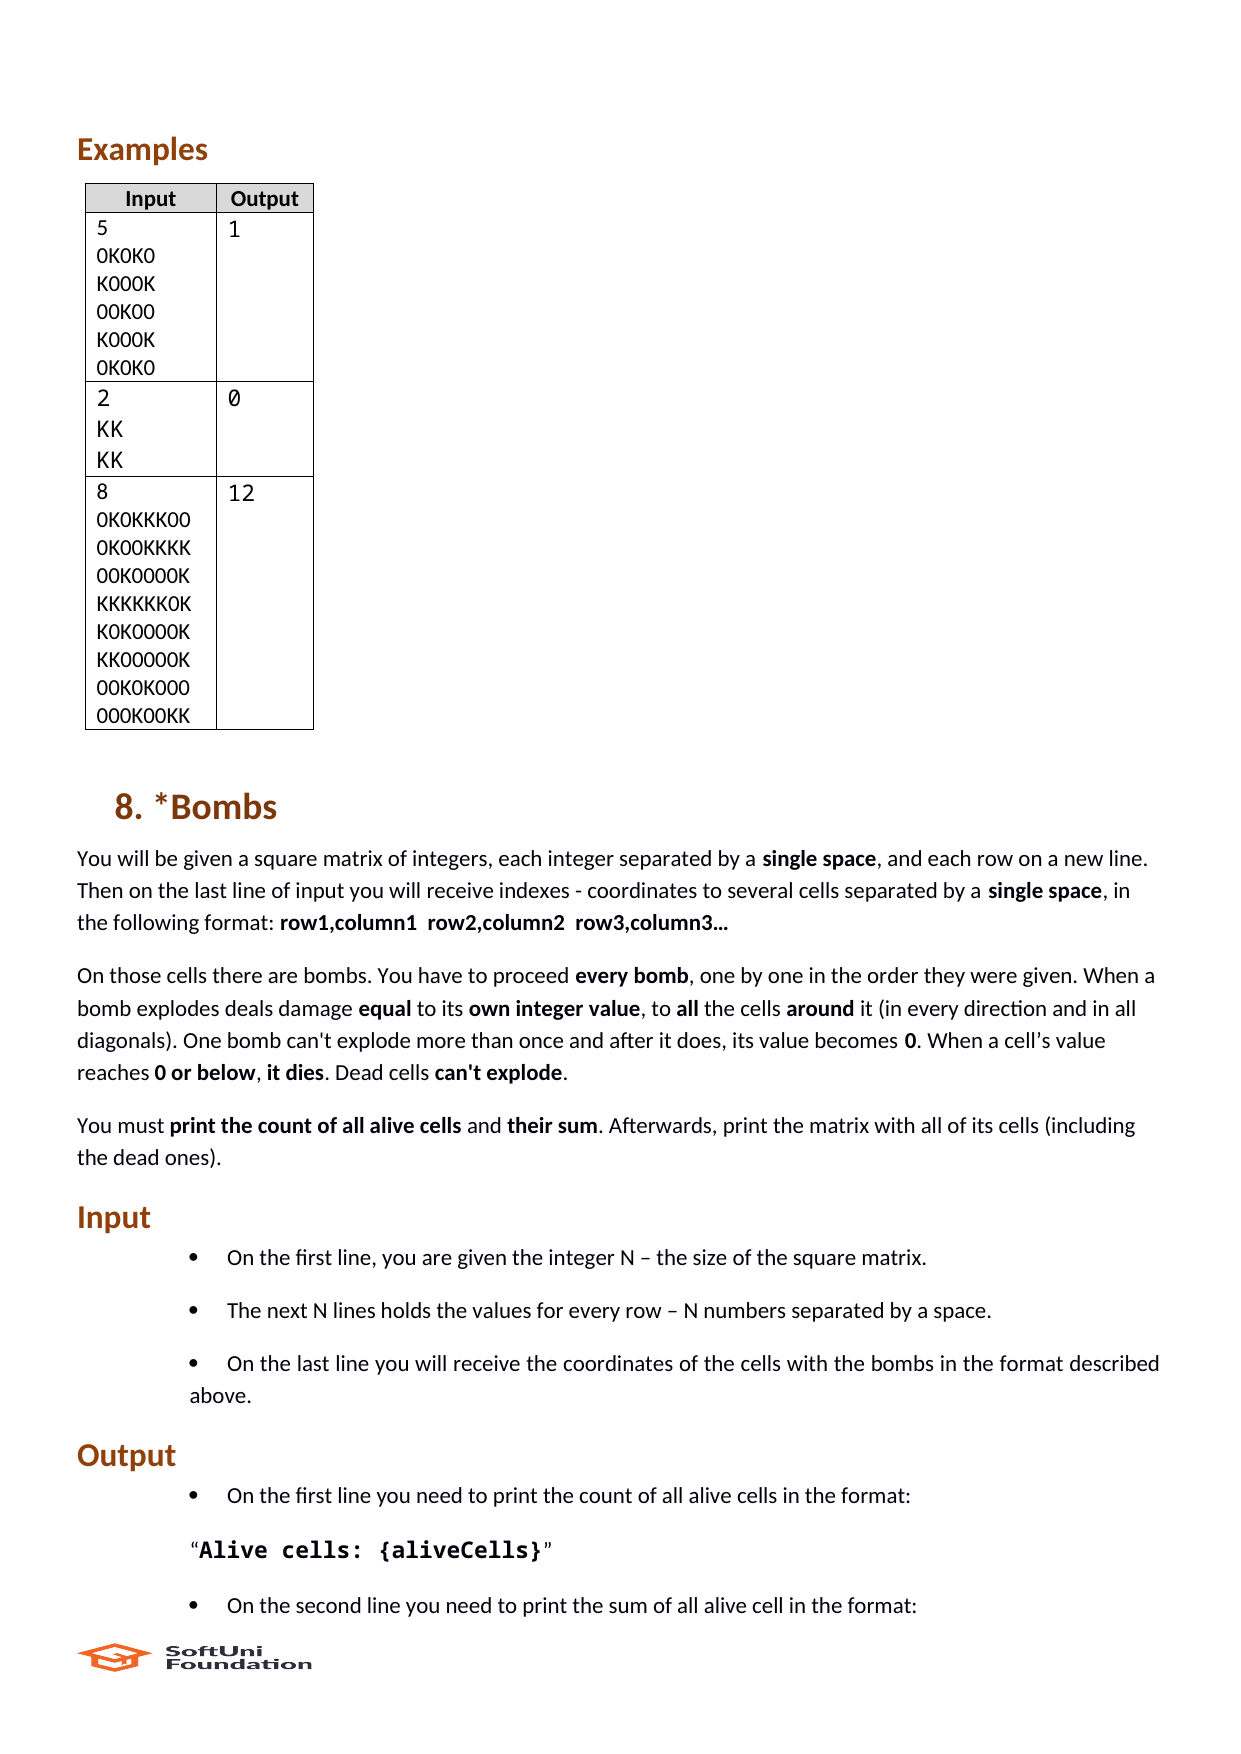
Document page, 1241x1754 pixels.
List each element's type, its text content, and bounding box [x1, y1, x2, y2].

subtitle *Bombs [114, 783, 1163, 829]
table_header Input [86, 184, 216, 212]
table_cell 0 [217, 382, 313, 476]
table_cell 5 0K0K0 K000K 00K00 K000K 0K0K0 [86, 213, 216, 381]
picture [76, 1643, 312, 1672]
list On the first line, you are given the integer N – the size of the square matrix. [189, 1243, 1163, 1271]
list On the first line you need to print the count of all alive cells in the format: [189, 1481, 1163, 1509]
subtitle Input [77, 1196, 1163, 1237]
table_cell 2 KK KK [86, 382, 216, 476]
text On those cells there are bombs. You have to proceed every bomb, one by one in the order they were given. When a bomb explodes deals damage equal to its own integer value, to all the cells around it (in every direction and in all diagonals). One bomb can't explode more than once and after it does, its value becomes 0. When a cell’s value reaches 0 or below, it dies. Dead cells can't explode. [77, 961, 1163, 1086]
table_cell 1 [217, 213, 313, 381]
list On the last line you will receive the coordinates of the cells with the bombs in the format described above. [189, 1349, 1163, 1409]
subtitle Output [77, 1434, 1163, 1475]
table_header Output [217, 184, 313, 212]
text You will be given a square matrix of integers, each integer separated by a single space, and each row on a new line. Then on the last line of input you will receive indexes - coordinates to several cells separated by a single space, in the following format: row1,column1 row2,column2 row3,column3… [77, 844, 1163, 936]
list On the second line you need to print the sum of all alive cell in the format: [189, 1591, 1163, 1619]
table_cell 8 0K0KKK00 0K00KKKK 00K0000K KKKKKK0K K0K0000K KK00000K 00K0K000 000K00KK [86, 477, 216, 729]
list “Alive cells: {aliveCells}” [189, 1534, 1163, 1565]
text You must print the count of all alive cells and their sum. Afterwards, print the matrix with all of its cells (including the dead ones). [77, 1111, 1163, 1171]
table_cell 12 [217, 477, 313, 729]
subtitle Examples [77, 128, 1163, 168]
list The next N lines holds the values for every row – N numbers separated by a space. [189, 1296, 1163, 1324]
